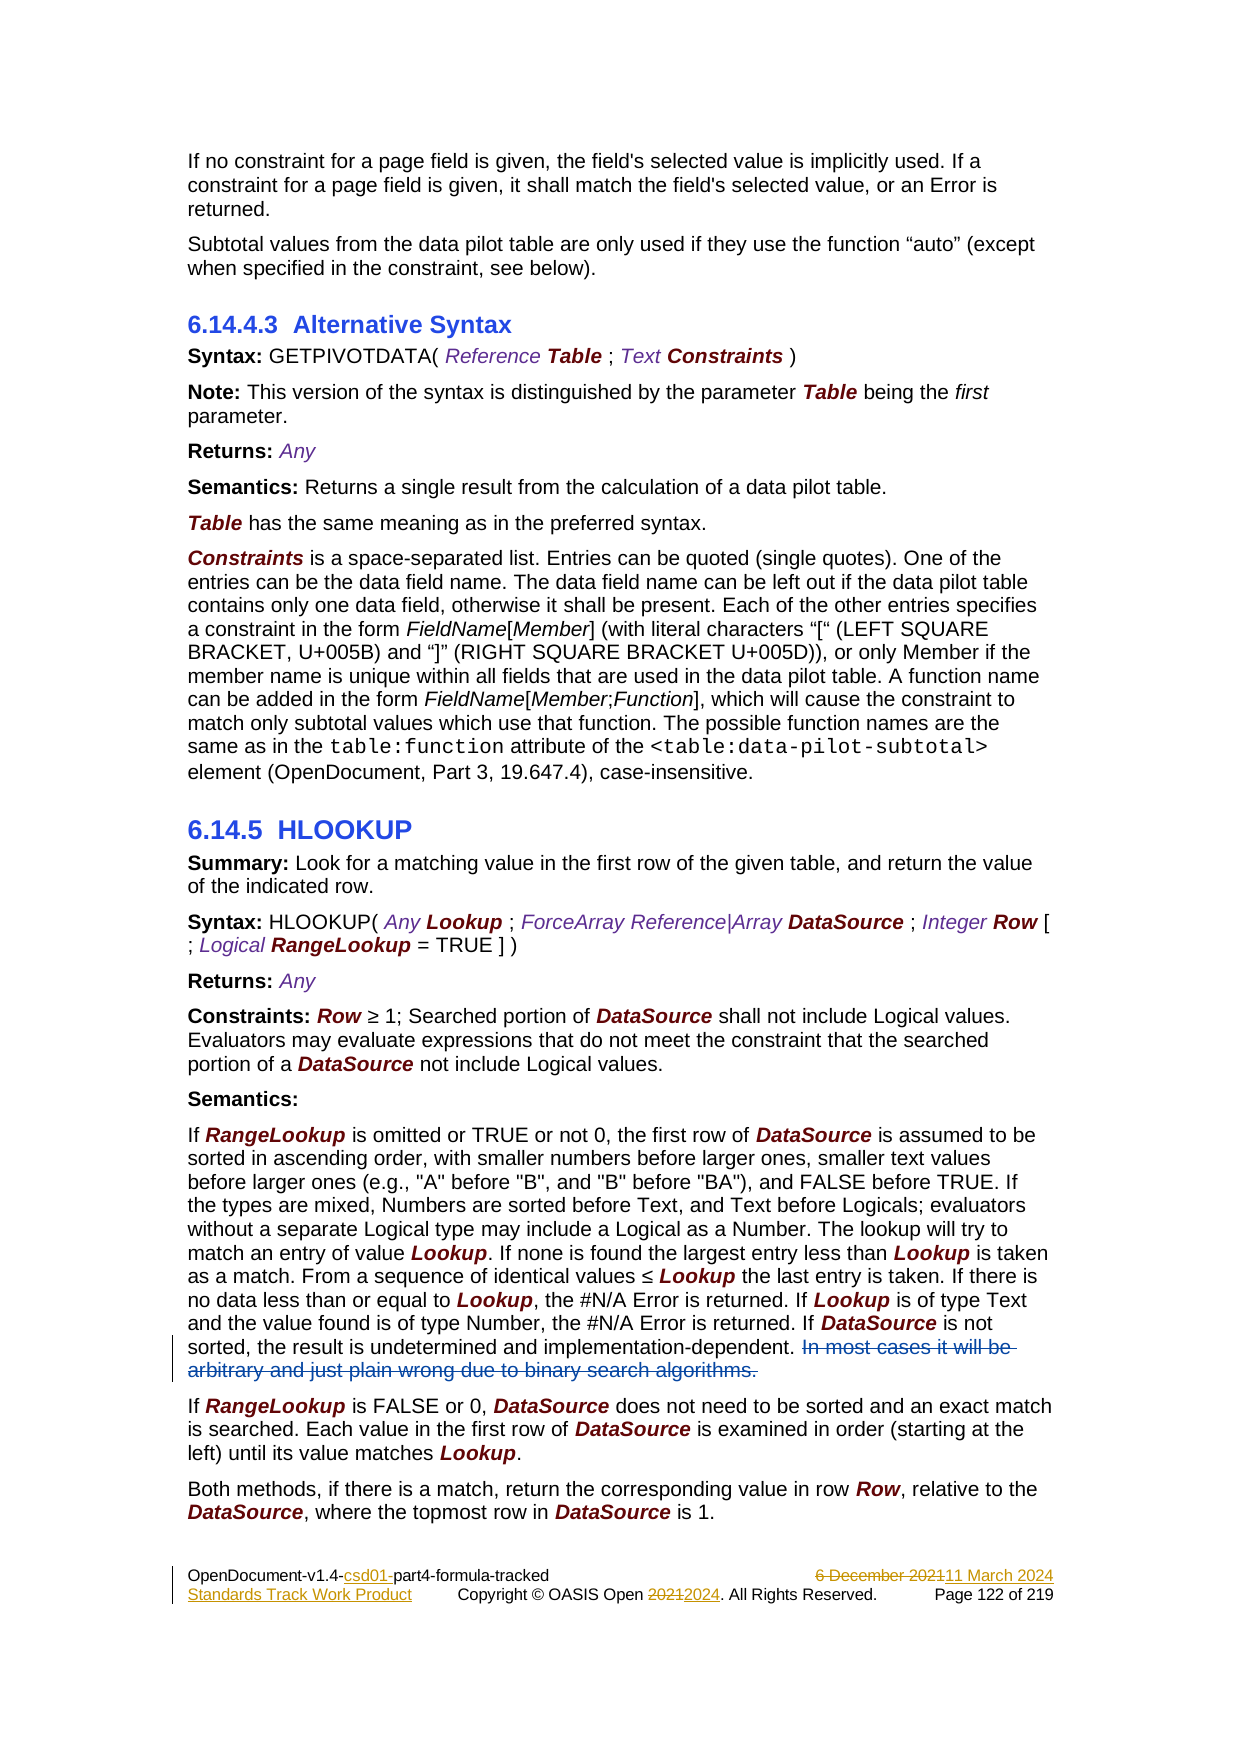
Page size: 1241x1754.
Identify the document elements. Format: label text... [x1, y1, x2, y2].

text Note: This version of the syntax is distinguished by the parameter Table being the first parameter. [187, 381, 1053, 428]
text Returns: Any [187, 969, 1053, 993]
text Table has the same meaning as in the preferred syntax. [187, 511, 1053, 534]
text Syntax: HLOOKUP( Any Lookup ; ForceArray Reference|Array DataSource ; Integer Row [ ; Logical RangeLookup = TRUE ] ) [187, 910, 1053, 957]
text Returns: Any [187, 440, 1053, 463]
text Constraints: Row ≥ 1; Searched portion of DataSource shall not include Logical values. Evaluators may evaluate expressions that do not meet the constraint that the searched portion of a DataSource not include Logical values. [187, 1005, 1053, 1076]
text Constraints is a space-separated list. Entries can be quoted (single quotes). One of the entries can be the data field name. The data field name can be left out if the data pilot table contains only one data field, otherwise it shall be present. Each of the other entries specifies a constraint in the form FieldName[Member] (with literal characters “[“ (LEFT SQUARE BRACKET, U+005B) and “]” (RIGHT SQUARE BRACKET U+005D)), or only Member if the member name is unique within all fields that are used in the data pilot table. A function name can be added in the form FieldName[Member;Function], which will cause the constraint to match only subtotal values which use that function. The possible function names are the same as in the table:function attribute of the <table:data-pilot-subtotal> element (OpenDocument, Part 3, 19.647.4), case-insensitive. [187, 547, 1053, 784]
text If RangeLookup is FALSE or 0, DataSource does not need to be sorted and an exact match is searched. Each value in the first row of DataSource is examined in order (starting at the left) until its value matches Lookup. [187, 1394, 1053, 1465]
text Summary: Look for a matching value in the first row of the given table, and return the value of the indicated row. [187, 851, 1053, 898]
subtitle HLOOKUP [187, 815, 1053, 845]
text If no constraint for a page field is given, the field's selected value is implicitly used. If a constraint for a page field is given, it shall match the field's selected value, or an Error is returned. [187, 150, 1053, 221]
text Semantics: Returns a single result from the calculation of a data pilot table. [187, 475, 1053, 499]
text If RangeLookup is omitted or TRUE or not 0, the first row of DataSource is assumed to be sorted in ascending order, with smaller numbers before larger ones, smaller text values before larger ones (e.g., "A" before "B", and "B" before "BA"), and FALSE before TRUE. If the types are mixed, Numbers are sorted before Text, and Text before Logicals; evaluators without a separate Logical type may include a Logical as a Number. The lookup will try to match an entry of value Lookup. If none is found the largest entry less than Lookup is taken as a match. From a sequence of identical values ≤ Lookup the last entry is taken. If there is no data less than or equal to Lookup, the #N/A Error is returned. If Lookup is of type Text and the value found is of type Number, the #N/A Error is returned. If DataSource is not sorted, the result is undetermined and implementation-dependent. [187, 1123, 1053, 1382]
text Subtotal values from the data pilot table are only used if they use the function “auto” (except when specified in the constraint, see below). [187, 233, 1053, 280]
text Semantics: [187, 1088, 1053, 1111]
text Syntax: GETPIVOTDATA( Reference Table ; Text Constraints ) [187, 345, 1053, 368]
subtitle Alternative Syntax [187, 311, 1053, 339]
text Both methods, if there is a match, return the corresponding value in row Row, relative to the DataSource, where the topmost row in DataSource is 1. [187, 1477, 1053, 1524]
